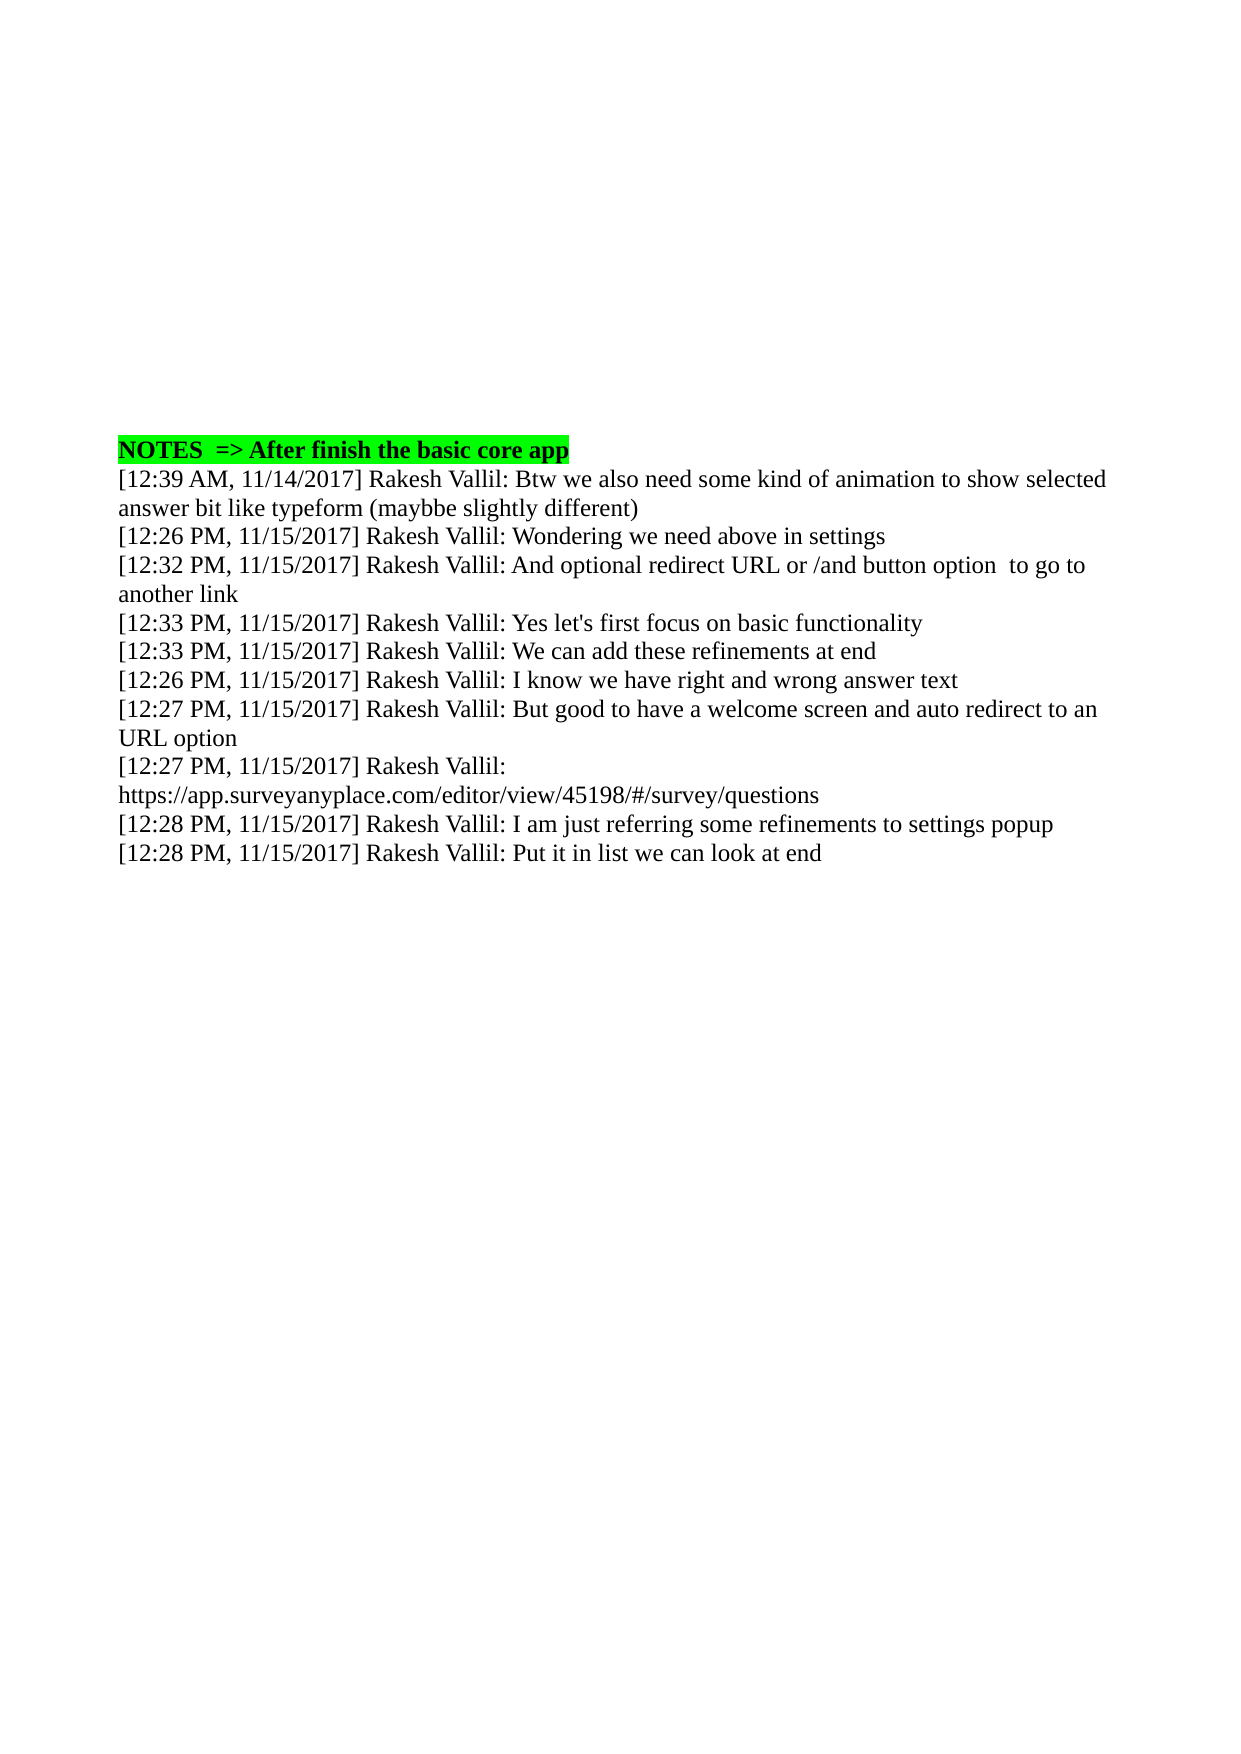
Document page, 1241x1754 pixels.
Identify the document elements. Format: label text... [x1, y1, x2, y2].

text [12:33 PM, 11/15/2017] Rakesh Vallil: Yes let's first focus on basic functionality [118, 608, 1122, 636]
text [12:26 PM, 11/15/2017] Rakesh Vallil: Wondering we need above in settings [118, 521, 1122, 550]
text [12:26 PM, 11/15/2017] Rakesh Vallil: I know we have right and wrong answer text [118, 665, 1122, 694]
text [12:39 AM, 11/14/2017] Rakesh Vallil: Btw we also need some kind of animation to show selected answer bit like typeform (maybbe slightly different) [118, 464, 1122, 521]
text NOTES => After finish the basic core app [118, 435, 1122, 464]
text [12:28 PM, 11/15/2017] Rakesh Vallil: I am just referring some refinements to settings popup [118, 809, 1122, 838]
text [12:27 PM, 11/15/2017] Rakesh Vallil: https://app.surveyanyplace.com/editor/view/45198/#/survey/questions [118, 751, 1122, 809]
text [12:27 PM, 11/15/2017] Rakesh Vallil: But good to have a welcome screen and auto redirect to an URL option [118, 694, 1122, 751]
text [12:33 PM, 11/15/2017] Rakesh Vallil: We can add these refinements at end [118, 636, 1122, 665]
text [12:32 PM, 11/15/2017] Rakesh Vallil: And optional redirect URL or /and button option to go to another link [118, 550, 1122, 608]
text [12:28 PM, 11/15/2017] Rakesh Vallil: Put it in list we can look at end [118, 838, 1122, 866]
